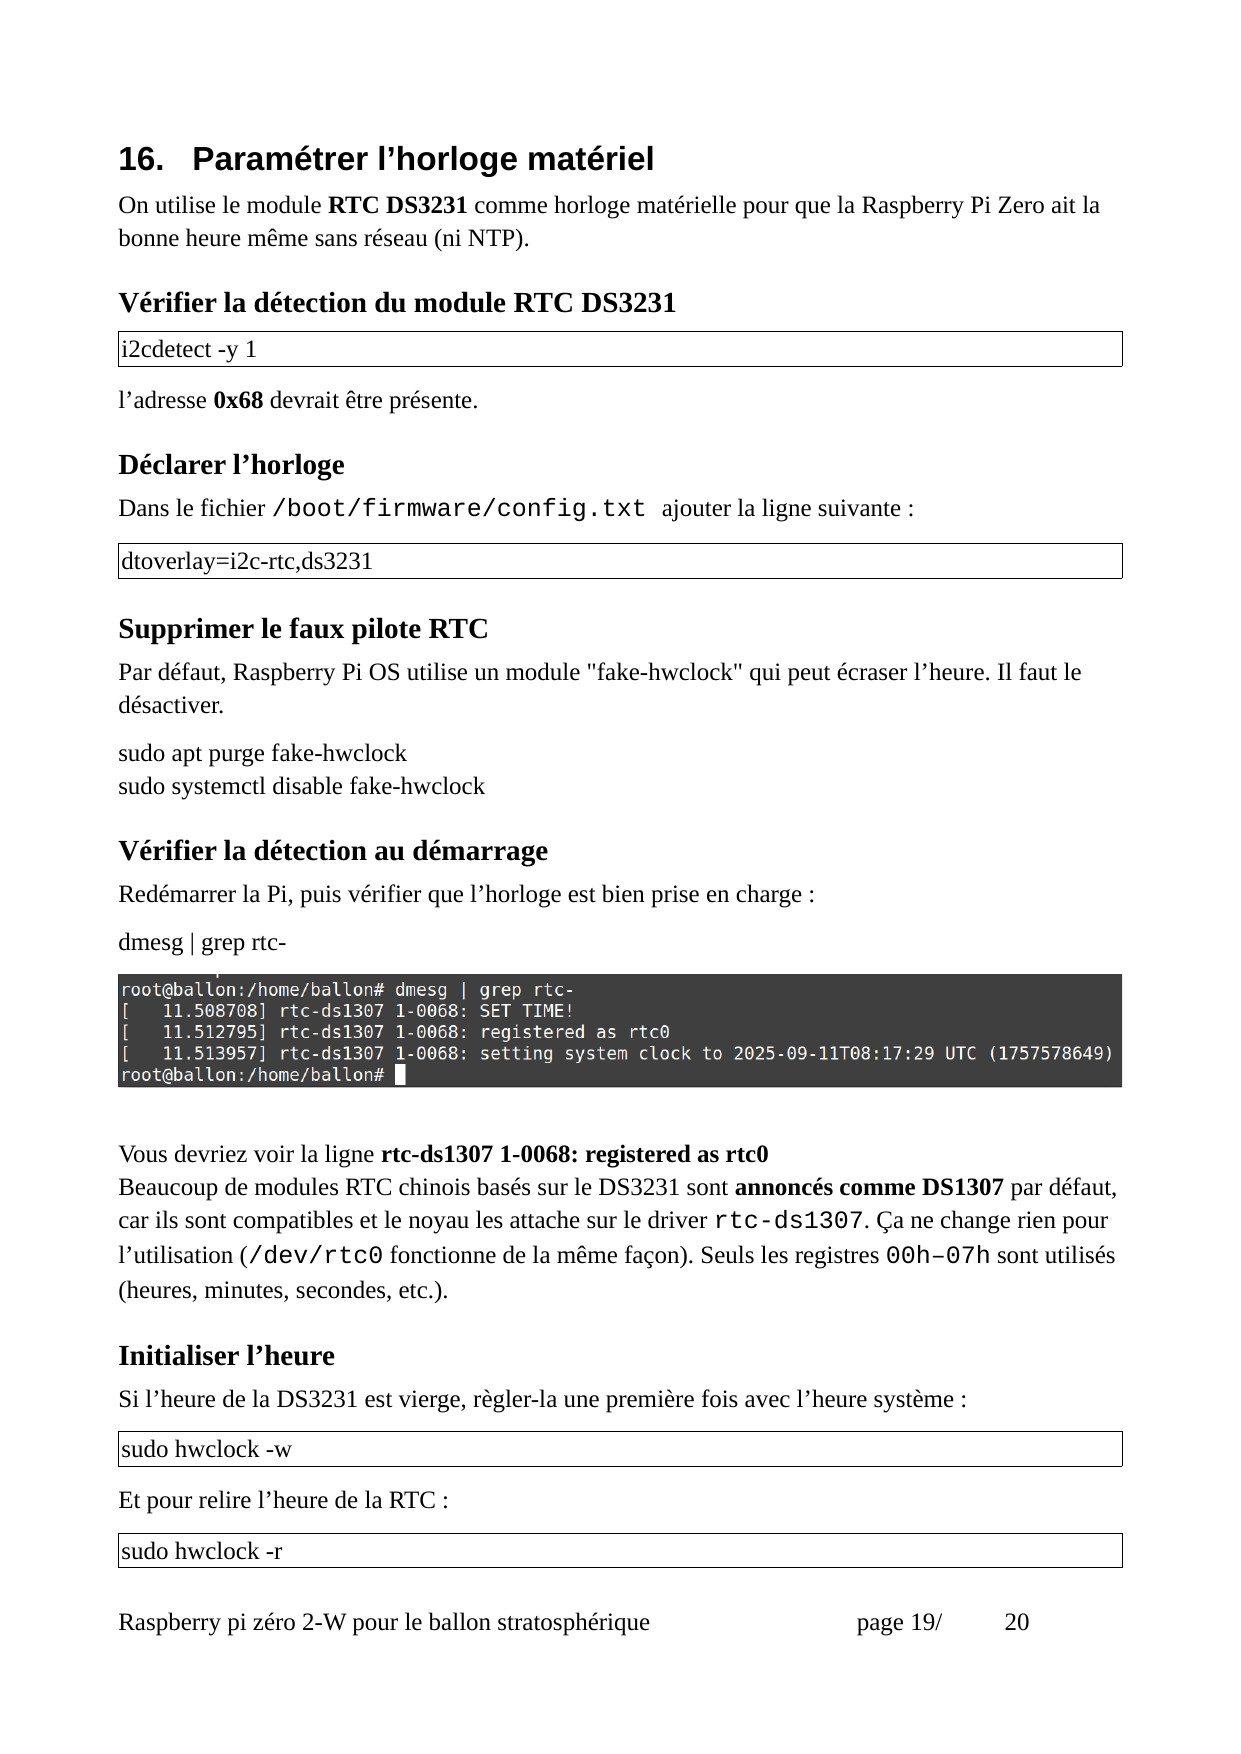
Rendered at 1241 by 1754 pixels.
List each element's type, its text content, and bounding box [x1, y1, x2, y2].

subtitle Initialiser l’heure [118, 1338, 1122, 1371]
subtitle Vérifier la détection du module RTC DS3231 [118, 285, 1122, 319]
text On utilise le module RTC DS3231 comme horloge matérielle pour que la Raspberry Pi Zero ait la bonne heure même sans réseau (ni NTP). [118, 190, 1122, 252]
text i2cdetect -y 1 [119, 332, 1122, 366]
text Vous devriez voir la ligne rtc-ds1307 1-0068: registered as rtc0 Beaucoup de modules RTC chinois basés sur le DS3231 sont annoncés comme DS1307 par défaut, car ils sont compatibles et le noyau les attache sur le driver rtc-ds1307. Ça ne change rien pour l’utilisation (/dev/rtc0 fonctionne de la même façon). Seuls les registres 00h–07h sont utilisés (heures, minutes, secondes, etc.). [118, 1139, 1122, 1304]
text dtoverlay=i2c-rtc,ds3231 [119, 544, 1122, 578]
text sudo hwclock -r [119, 1534, 1122, 1567]
text Par défaut, Raspberry Pi OS utilise un module "fake-hwclock" qui peut écraser l’heure. Il faut le désactiver. [118, 657, 1122, 719]
subtitle Paramétrer l’horloge matériel [118, 139, 1122, 177]
picture [118, 974, 1123, 1088]
text Et pour relire l’heure de la RTC : [118, 1485, 1122, 1514]
text Si l’heure de la DS3231 est vierge, règler-la une première fois avec l’heure système : [118, 1384, 1122, 1413]
subtitle Vérifier la détection au démarrage [118, 833, 1122, 867]
text sudo apt purge fake-hwclock sudo systemctl disable fake-hwclock [118, 738, 1122, 800]
text sudo hwclock -w [119, 1432, 1122, 1466]
text l’adresse 0x68 devrait être présente. [118, 385, 1122, 413]
subtitle Déclarer l’horloge [118, 447, 1122, 481]
text Dans le fichier /boot/firmware/config.txt ajouter la ligne suivante : [118, 493, 1122, 524]
subtitle Supprimer le faux pilote RTC [118, 611, 1122, 645]
text Redémarrer la Pi, puis vérifier que l’horloge est bien prise en charge : [118, 879, 1122, 908]
text dmesg | grep rtc- [118, 927, 1122, 956]
